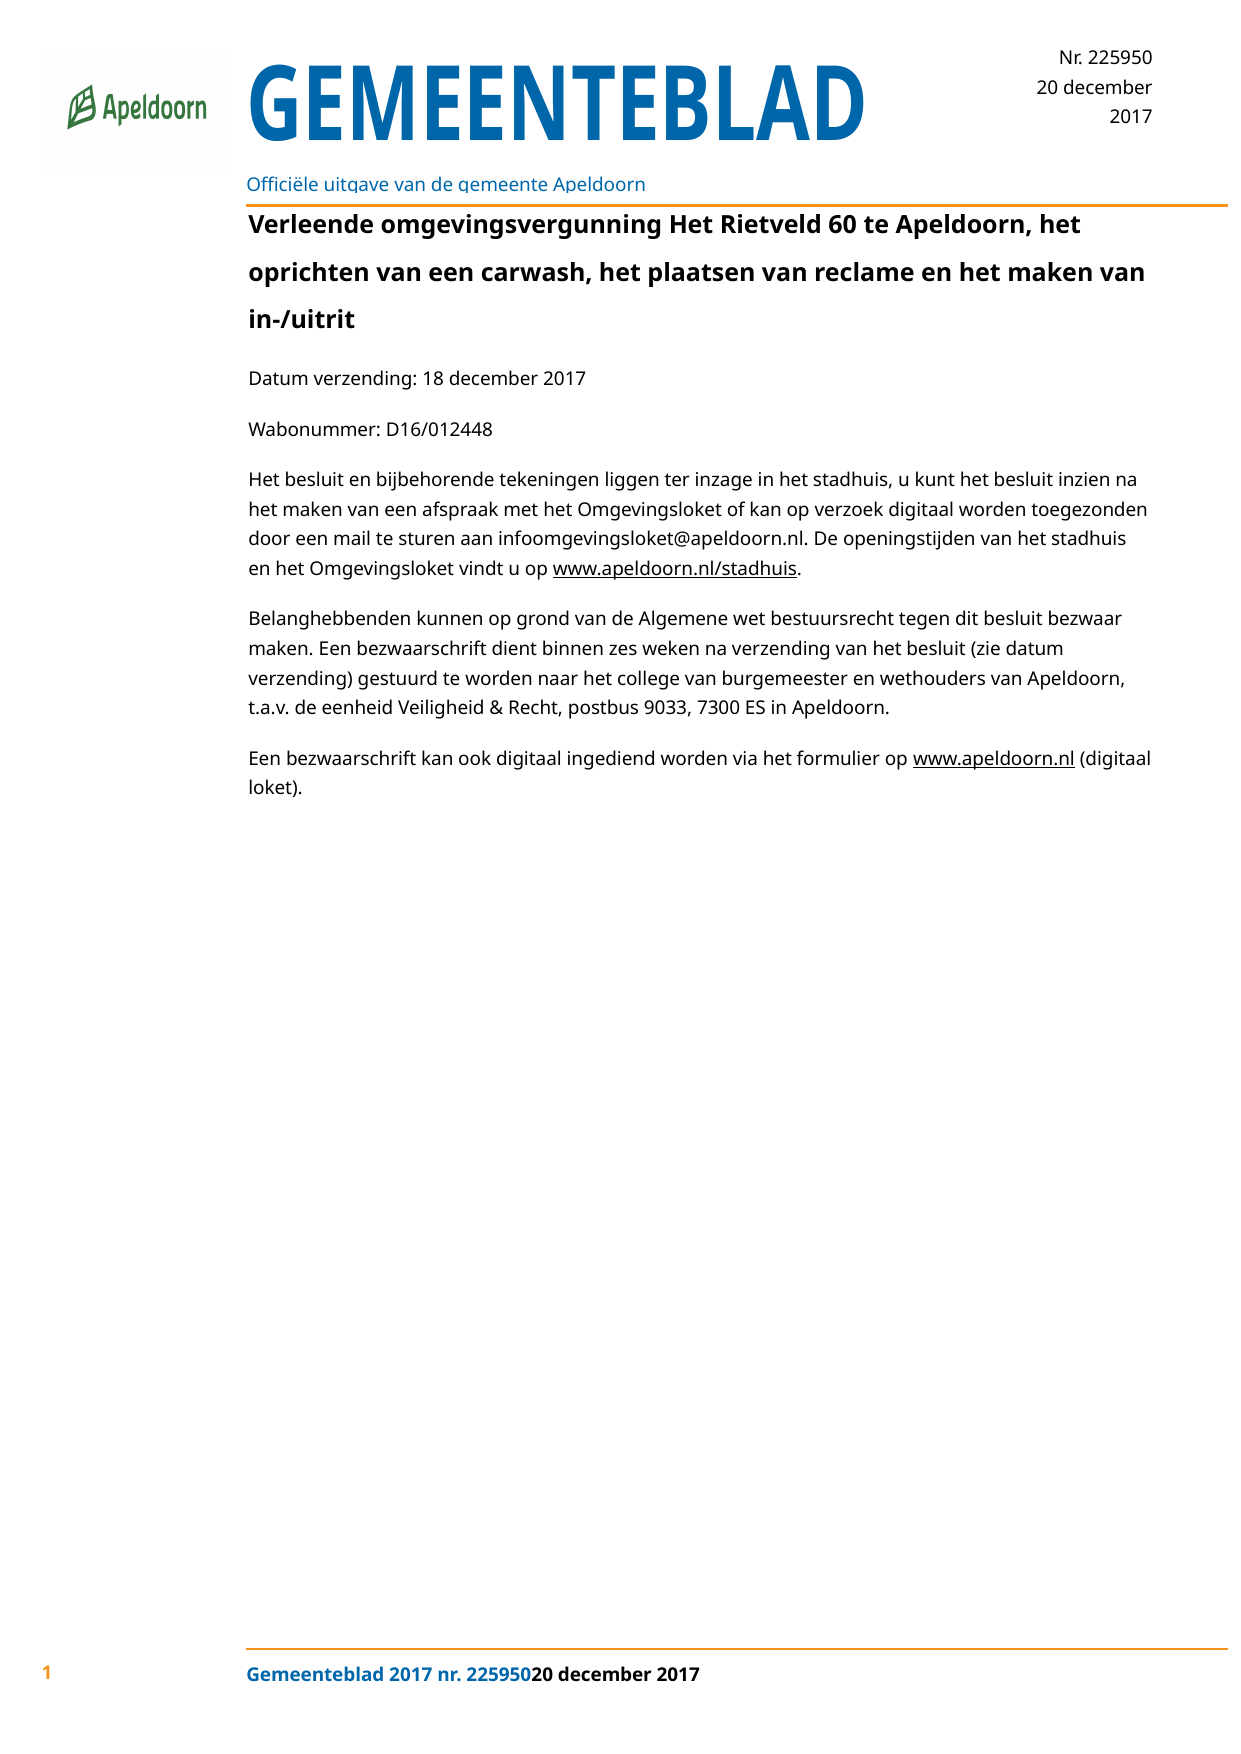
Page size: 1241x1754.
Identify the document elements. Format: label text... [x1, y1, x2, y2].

text Verleende omgevingsvergunning Het Rietveld 60 te Apeldoorn, het oprichten van een carwash, het plaatsen van reclame en het maken van in-/uitrit [248, 207, 1152, 336]
picture [41, 47, 231, 172]
text Het besluit en bijbehorende tekeningen liggen ter inzage in het stadhuis, u kunt het besluit inzien na het maken van een afspraak met het Omgevingsloket of kan op verzoek digitaal worden toegezonden door een mail te sturen aan infoomgevingsloket@apeldoorn.nl. De openingstijden van het stadhuis en het Omgevingsloket vindt u op www.apeldoorn.nl/stadhuis. [248, 466, 1152, 581]
text Een bezwaarschrift kan ook digitaal ingediend worden via het formulier op www.apeldoorn.nl (digitaal loket). [248, 745, 1152, 800]
text Datum verzending: 18 december 2017 [248, 366, 1152, 391]
text Wabonummer: D16/012448 [248, 416, 1152, 442]
text Belanghebbenden kunnen op grond van de Algemene wet bestuursrecht tegen dit besluit bezwaar maken. Een bezwaarschrift dient binnen zes weken na verzending van het besluit (zie datum verzending) gestuurd te worden naar het college van burgemeester en wethouders van Apeldoorn, t.a.v. de eenheid Veiligheid & Recht, postbus 9033, 7300 ES in Apeldoorn. [248, 606, 1152, 720]
